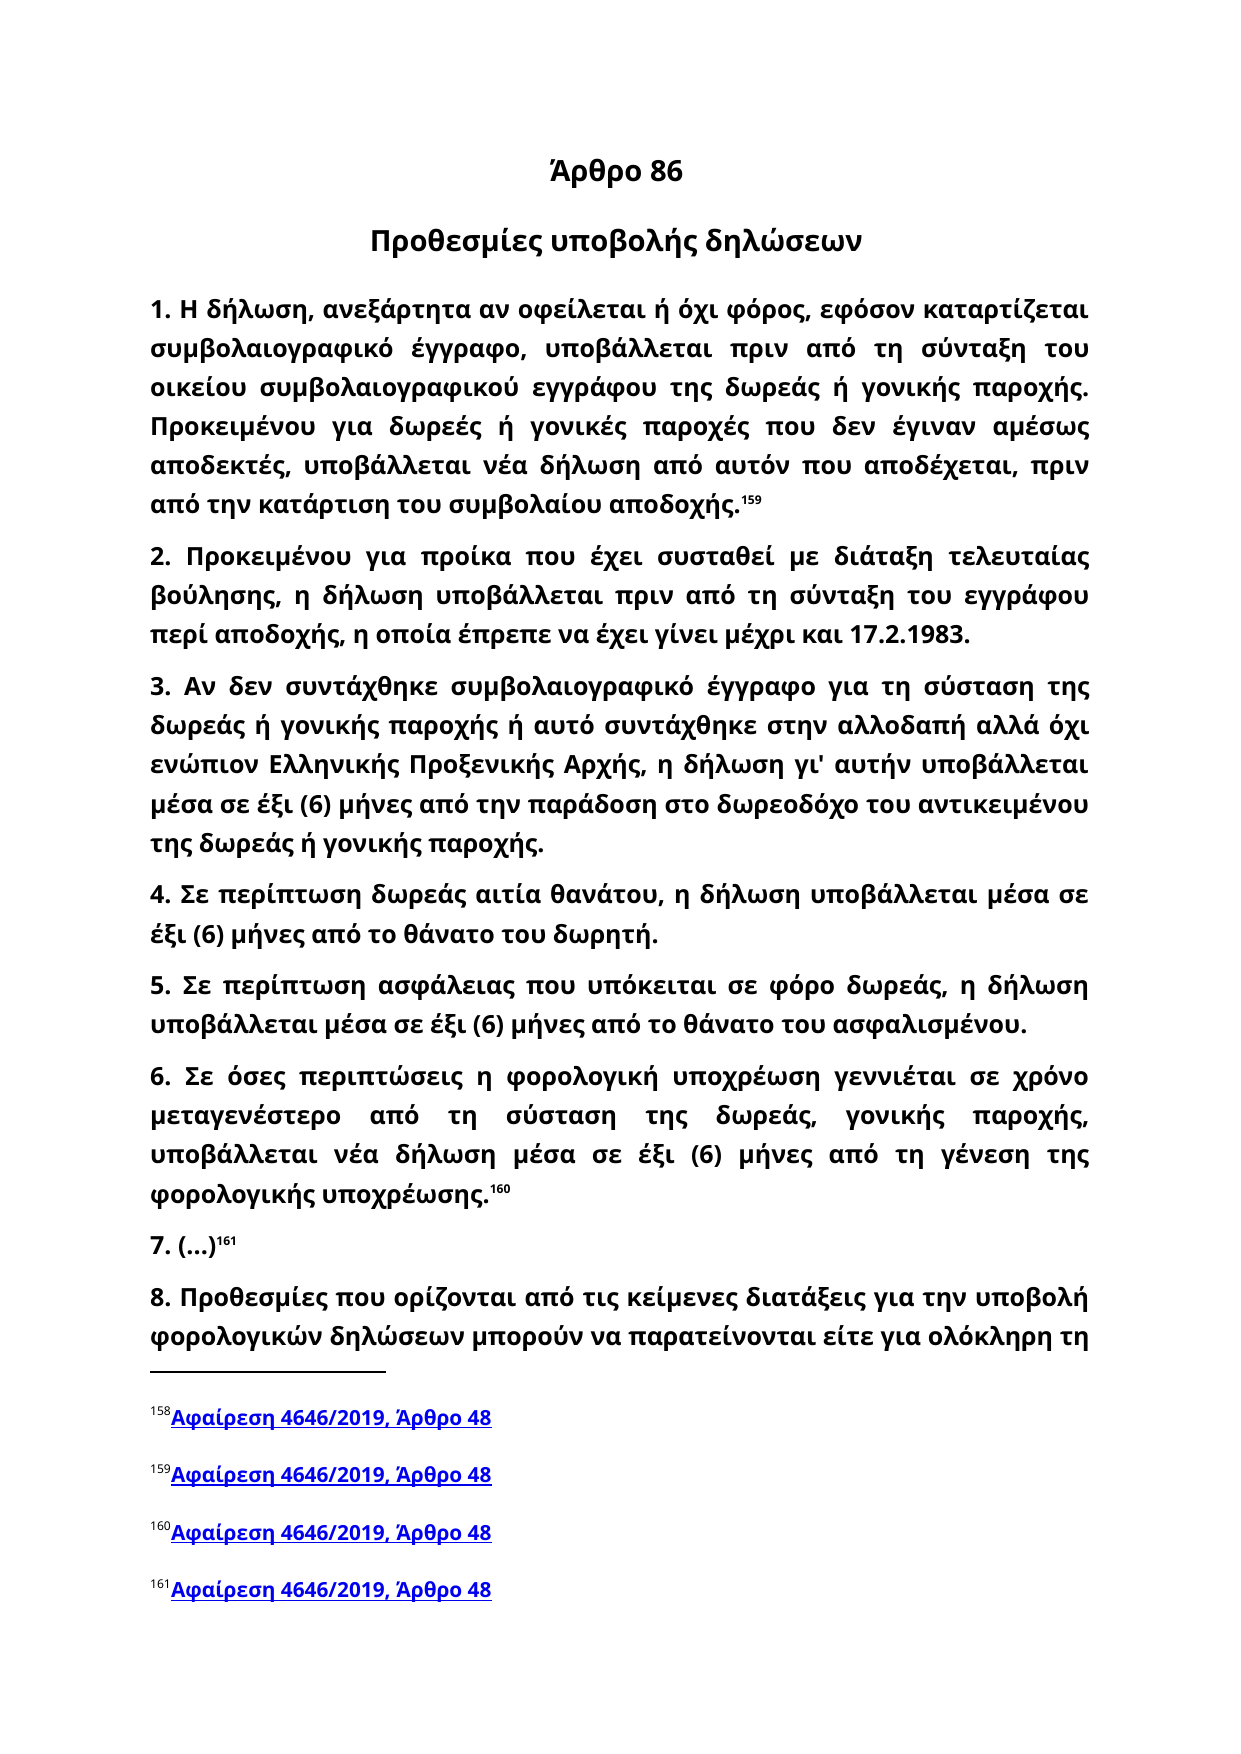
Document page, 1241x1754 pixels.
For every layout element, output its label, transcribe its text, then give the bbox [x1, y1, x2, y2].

subtitle Προθεσμίες υποβολής δηλώσεων [150, 221, 1090, 260]
text Αφαίρεση 4646/2019, Άρθρο 48 [150, 1518, 1090, 1546]
text 1. Η δήλωση, ανεξάρτητα αν οφείλεται ή όχι φόρος, εφόσον καταρτίζεται συμβολαιογραφικό έγγραφο, υποβάλλεται πριν από τη σύνταξη του οικείου συμβολαιογραφικού εγγράφου της δωρεάς ή γονικής παροχής. Προκειμένου για δωρεές ή γονικές παροχές που δεν έγιναν αμέσως αποδεκτές, υποβάλλεται νέα δήλωση από αυτόν που αποδέχεται, πριν από την κατάρτιση του συμβολαίου αποδοχής. [150, 291, 1090, 521]
text Αφαίρεση 4646/2019, Άρθρο 48 [150, 1460, 1090, 1489]
text 3. Αν δεν συντάχθηκε συμβολαιογραφικό έγγραφο για τη σύσταση της δωρεάς ή γονικής παροχής ή αυτό συντάχθηκε στην αλλοδαπή αλλά όχι ενώπιον Ελληνικής Προξενικής Αρχής, η δήλωση γι' αυτήν υποβάλλεται μέσα σε έξι (6) μήνες από την παράδοση στο δωρεοδόχο του αντικειμένου της δωρεάς ή γονικής παροχής. [150, 669, 1090, 859]
text 4. Σε περίπτωση δωρεάς αιτία θανάτου, η δήλωση υποβάλλεται μέσα σε έξι (6) μήνες από το θάνατο του δωρητή. [150, 877, 1090, 950]
text Αφαίρεση 4646/2019, Άρθρο 48 [150, 1403, 1090, 1431]
text 2. Προκειμένου για προίκα που έχει συσταθεί με διάταξη τελευταίας βούλησης, η δήλωση υποβάλλεται πριν από τη σύνταξη του εγγράφου περί αποδοχής, η οποία έπρεπε να έχει γίνει μέχρι και 17.2.1983. [150, 539, 1090, 651]
subtitle Άρθρο 86 [150, 150, 1090, 190]
text Αφαίρεση 4646/2019, Άρθρο 48 [150, 1576, 1090, 1604]
text 6. Σε όσες περιπτώσεις η φορολογική υποχρέωση γεννιέται σε χρόνο μεταγενέστερο από τη σύσταση της δωρεάς, γονικής παροχής, υποβάλλεται νέα δήλωση μέσα σε έξι (6) μήνες από τη γένεση της φορολογικής υποχρέωσης. [150, 1059, 1090, 1210]
text 5. Σε περίπτωση ασφάλειας που υπόκειται σε φόρο δωρεάς, η δήλωση υποβάλλεται μέσα σε έξι (6) μήνες από το θάνατο του ασφαλισμένου. [150, 968, 1090, 1041]
text 7. (...) [150, 1228, 1090, 1262]
text 8. Προθεσμίες που ορίζονται από τις κείμενες διατάξεις για την υποβολή φορολογικών δηλώσεων μπορούν να παρατείνονται είτε για ολόκληρη τη [150, 1279, 1090, 1353]
